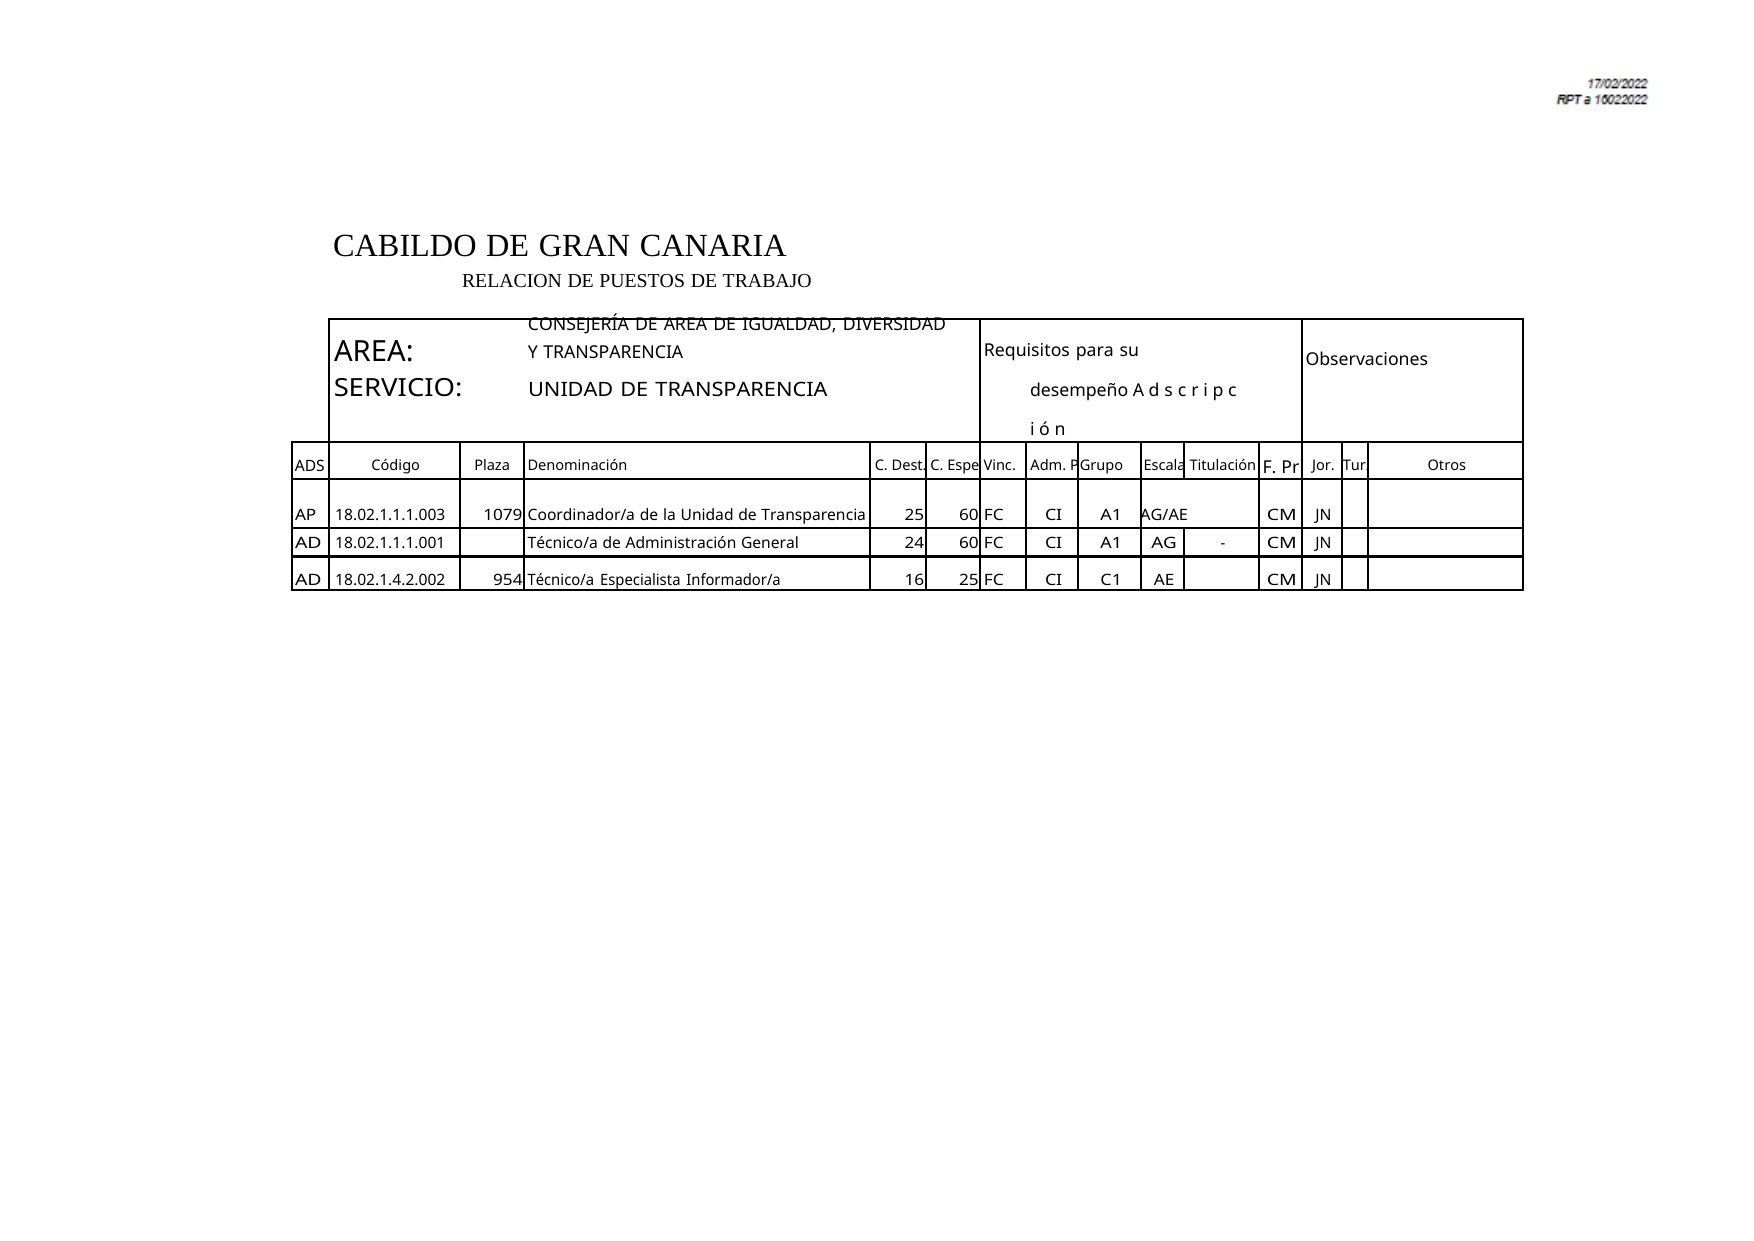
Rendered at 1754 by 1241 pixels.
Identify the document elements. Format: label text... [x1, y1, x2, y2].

picture [1555, 68, 1653, 114]
subtitle RELACION DE PUESTOS DE TRABAJO [462, 269, 1643, 292]
subtitle CABILDO DE GRAN CANARIA [333, 226, 1643, 263]
